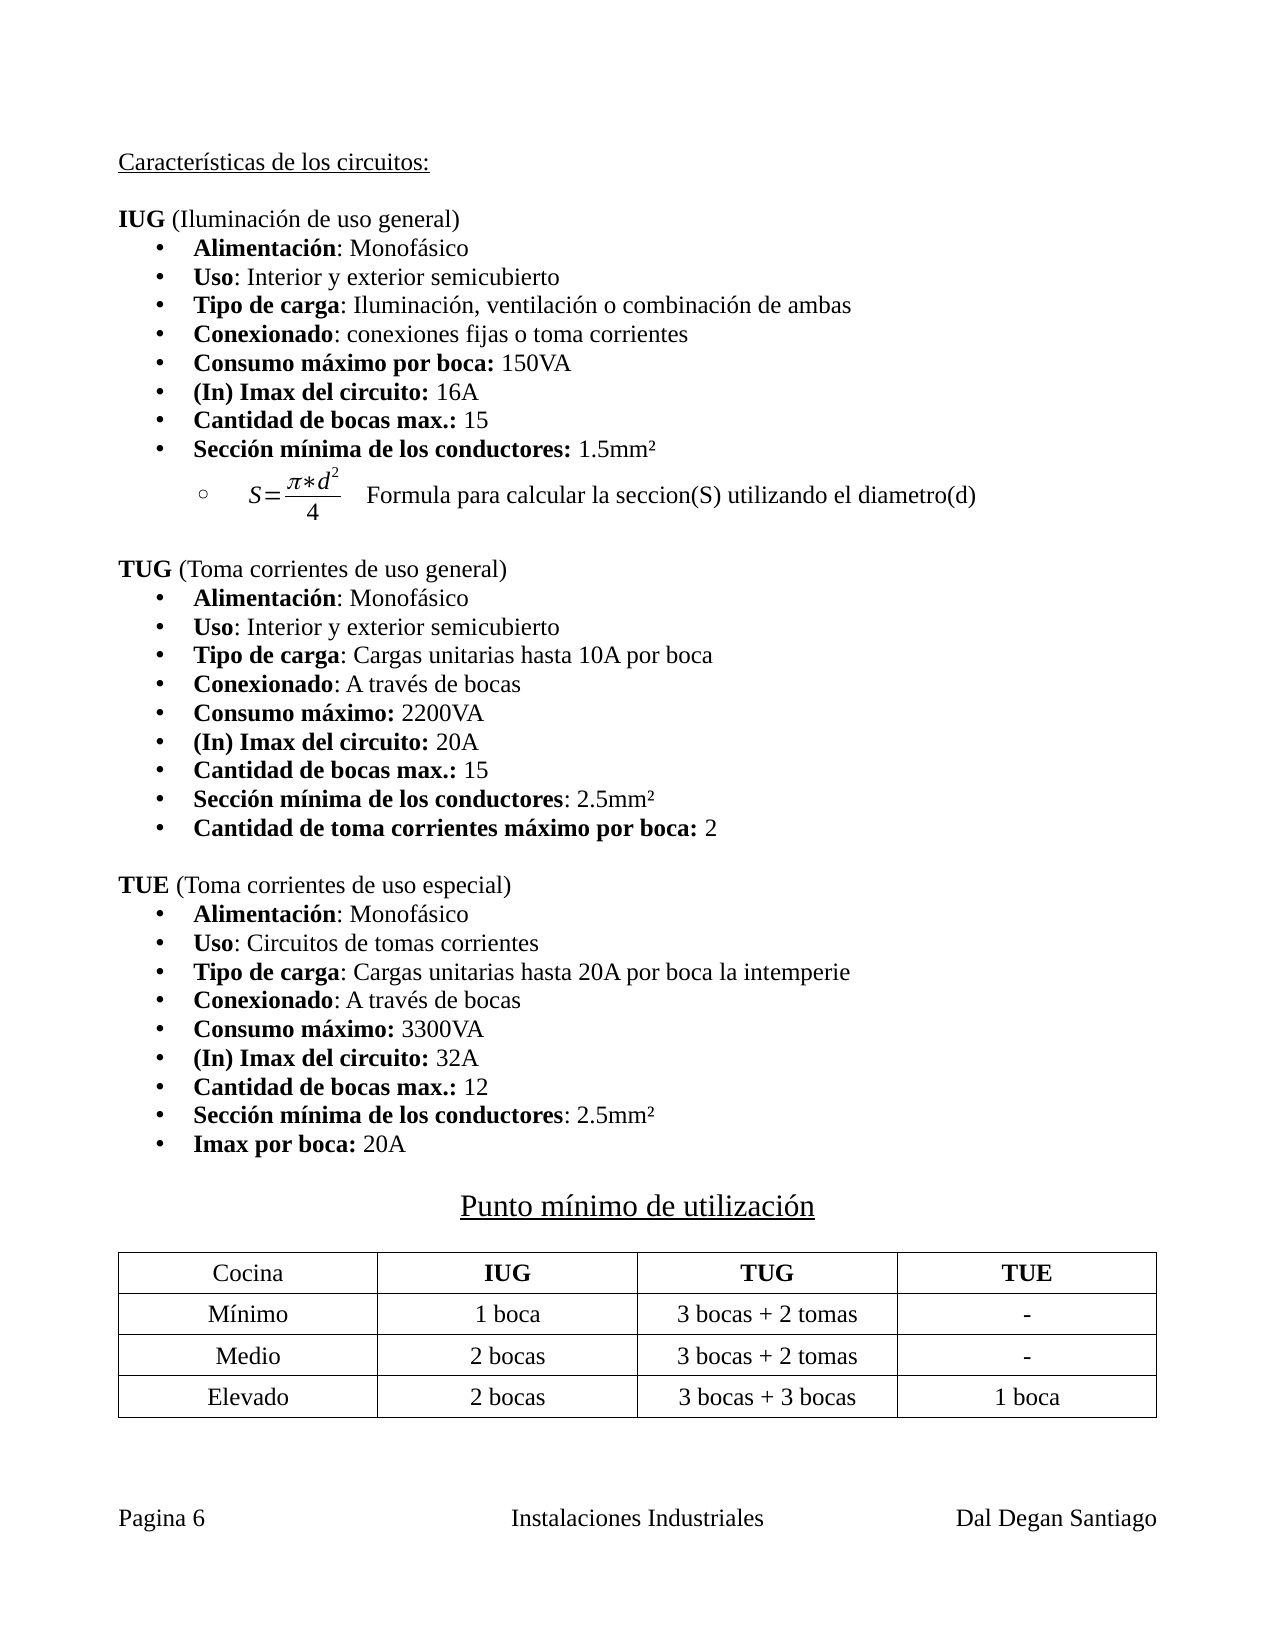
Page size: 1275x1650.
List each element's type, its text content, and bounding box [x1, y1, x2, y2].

table_header Cocina [119, 1253, 377, 1293]
list Tipo de carga: Cargas unitarias hasta 20A por boca la intemperie [156, 957, 1157, 986]
list Sección mínima de los conductores: 1.5mm² [156, 434, 1157, 463]
table_cell 3 bocas + 2 tomas [638, 1335, 897, 1375]
list Cantidad de bocas max.: 12 [156, 1072, 1157, 1101]
table_cell - [898, 1294, 1156, 1334]
table_cell 2 bocas [378, 1335, 637, 1375]
list (In) Imax del circuito: 16A [156, 377, 1157, 406]
list Alimentación: Monofásico [156, 583, 1157, 612]
list Conexionado: A través de bocas [156, 669, 1157, 698]
list Sección mínima de los conductores: 2.5mm² [156, 1101, 1157, 1129]
list Consumo máximo: 3300VA [156, 1014, 1157, 1043]
text Características de los circuitos: [118, 147, 1157, 176]
list (In) Imax del circuito: 32A [156, 1043, 1157, 1072]
list Cantidad de toma corrientes máximo por boca: 2 [156, 813, 1157, 842]
list Consumo máximo: 2200VA [156, 698, 1157, 727]
table_cell 3 bocas + 3 bocas [638, 1376, 897, 1417]
table_cell 1 boca [898, 1376, 1156, 1417]
list Conexionado: A través de bocas [156, 986, 1157, 1014]
table_cell Medio [119, 1335, 377, 1375]
table_cell 2 bocas [378, 1376, 637, 1417]
text IUG (Iluminación de uso general) [118, 204, 1157, 233]
list Consumo máximo por boca: 150VA [156, 348, 1157, 377]
list Sección mínima de los conductores: 2.5mm² [156, 784, 1157, 813]
list Imax por boca: 20A [156, 1129, 1157, 1158]
list Alimentación: Monofásico [156, 233, 1157, 262]
table_cell 3 bocas + 2 tomas [638, 1294, 897, 1334]
list Uso: Interior y exterior semicubierto [156, 612, 1157, 641]
list Formula para calcular la seccion(S) utilizando el diametro(d) [193, 463, 1157, 526]
list Conexionado: conexiones fijas o toma corrientes [156, 319, 1157, 348]
list Uso: Interior y exterior semicubierto [156, 262, 1157, 291]
list Uso: Circuitos de tomas corrientes [156, 928, 1157, 957]
table_header TUE [898, 1253, 1156, 1293]
list Cantidad de bocas max.: 15 [156, 756, 1157, 784]
table_header IUG [378, 1253, 637, 1293]
list (In) Imax del circuito: 20A [156, 727, 1157, 756]
table_header TUG [638, 1253, 897, 1293]
text TUG (Toma corrientes de uso general) [118, 554, 1157, 583]
table_cell Elevado [119, 1376, 377, 1417]
list Cantidad de bocas max.: 15 [156, 406, 1157, 434]
list Tipo de carga: Iluminación, ventilación o combinación de ambas [156, 291, 1157, 319]
table_cell Mínimo [119, 1294, 377, 1334]
text Punto mínimo de utilización [118, 1187, 1157, 1223]
list Tipo de carga: Cargas unitarias hasta 10A por boca [156, 641, 1157, 669]
table_cell - [898, 1335, 1156, 1375]
list Alimentación: Monofásico [156, 899, 1157, 928]
table_cell 1 boca [378, 1294, 637, 1334]
text TUE (Toma corrientes de uso especial) [118, 871, 1157, 899]
